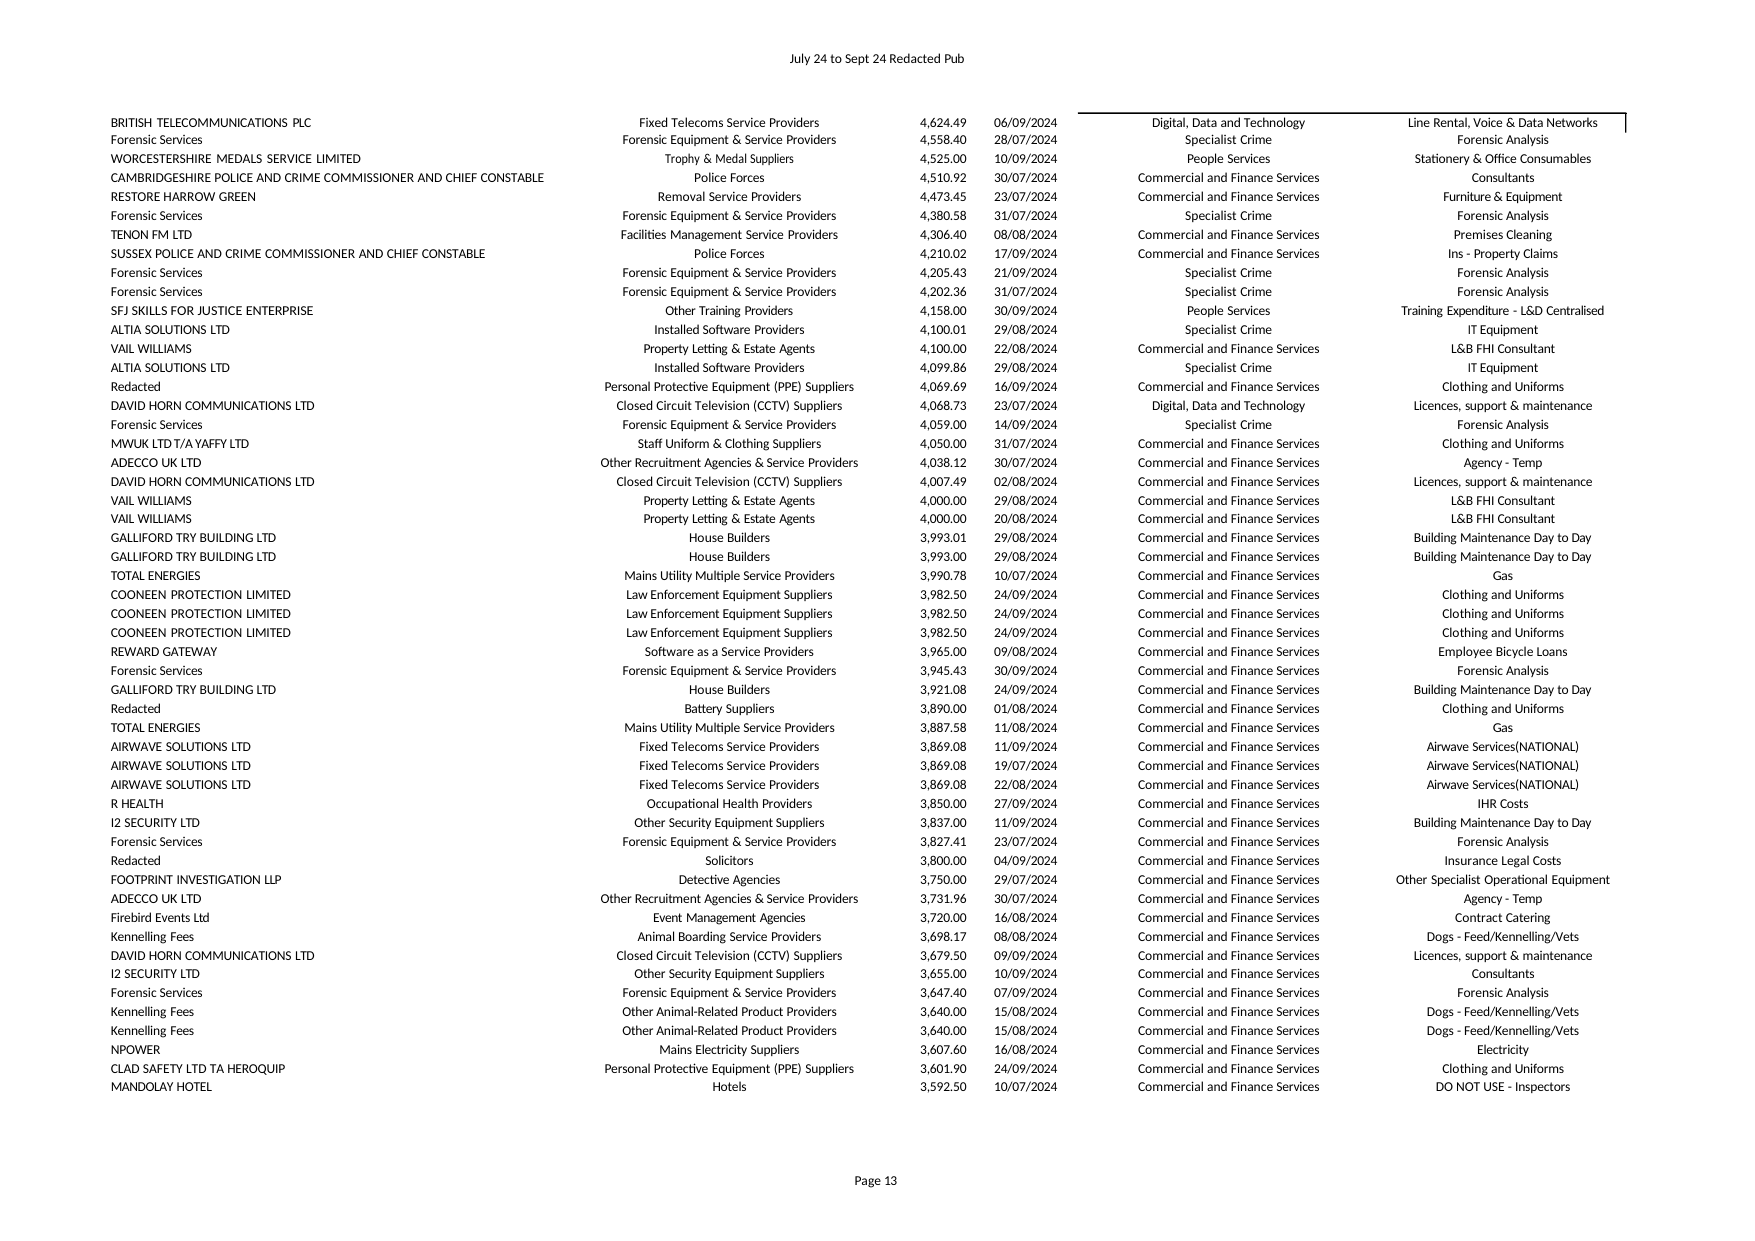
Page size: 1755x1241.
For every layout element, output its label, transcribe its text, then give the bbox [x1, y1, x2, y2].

table_cell Law Enforcement Equipment Suppliers [576, 624, 885, 643]
table_cell 4,100.00 [885, 340, 978, 358]
table_cell Forensic Analysis [1380, 131, 1627, 150]
table_cell 3,887.58 [885, 719, 978, 738]
table_cell Law Enforcement Equipment Suppliers [576, 586, 885, 605]
table_cell FOOTPRINT INVESTIGATION LLP [109, 870, 576, 889]
table_cell 4,158.00 [885, 302, 978, 321]
table_cell IT Equipment [1380, 359, 1627, 377]
table_cell Furniture & Equipment [1380, 188, 1627, 207]
table_cell 3,698.17 [885, 927, 978, 946]
table_cell Animal Boarding Service Providers [576, 927, 885, 946]
table_cell Fixed Telecoms Service Providers [576, 113, 885, 131]
table_cell Dogs - Feed/Kennelling/Vets [1380, 1003, 1627, 1022]
table_cell 3,800.00 [885, 851, 978, 870]
table_cell BRITISH TELECOMMUNICATIONS PLC [109, 113, 576, 131]
table_cell Specialist Crime [1078, 321, 1379, 339]
table_cell Event Management Agencies [576, 908, 885, 927]
table_cell Forensic Services [109, 207, 576, 226]
table_cell Battery Suppliers [576, 700, 885, 719]
table_cell Clothing and Uniforms [1380, 378, 1627, 396]
table_cell Kennelling Fees [109, 1022, 576, 1041]
table_cell Occupational Health Providers [576, 795, 885, 813]
table_cell 3,965.00 [885, 643, 978, 662]
table_cell 30/07/2024 [978, 169, 1078, 188]
table_cell Airwave Services(NATIONAL) [1380, 738, 1627, 757]
table_cell 30/09/2024 [978, 662, 1078, 681]
table_cell People Services [1078, 150, 1379, 169]
table_cell House Builders [576, 681, 885, 700]
table_cell Commercial and Finance Services [1078, 605, 1379, 624]
table_cell Fixed Telecoms Service Providers [576, 776, 885, 794]
table_cell 4,059.00 [885, 415, 978, 434]
table_cell Insurance Legal Costs [1380, 851, 1627, 870]
table_cell Mains Electricity Suppliers [576, 1041, 885, 1060]
table_cell Clothing and Uniforms [1380, 700, 1627, 719]
table_cell 17/09/2024 [978, 245, 1078, 264]
table_cell 3,731.96 [885, 889, 978, 908]
table_cell I2 SECURITY LTD [109, 965, 576, 984]
table_cell 08/08/2024 [978, 927, 1078, 946]
table_cell Forensic Analysis [1380, 984, 1627, 1003]
table_cell 3,679.50 [885, 946, 978, 965]
table_cell Dogs - Feed/Kennelling/Vets [1380, 927, 1627, 946]
table_cell Closed Circuit Television (CCTV) Suppliers [576, 396, 885, 415]
table_cell 3,750.00 [885, 870, 978, 889]
table_cell COONEEN PROTECTION LIMITED [109, 586, 576, 605]
table_cell 3,647.40 [885, 984, 978, 1003]
table_cell 3,869.08 [885, 776, 978, 794]
table_cell 3,945.43 [885, 662, 978, 681]
table_cell Forensic Equipment & Service Providers [576, 984, 885, 1003]
table_cell 01/08/2024 [978, 700, 1078, 719]
table_cell 29/07/2024 [978, 870, 1078, 889]
table_cell Commercial and Finance Services [1078, 1041, 1379, 1060]
table_cell House Builders [576, 548, 885, 567]
table_cell 07/09/2024 [978, 984, 1078, 1003]
table_cell Redacted [109, 700, 576, 719]
table_cell Staff Uniform & Clothing Suppliers [576, 434, 885, 453]
table_cell Commercial and Finance Services [1078, 586, 1379, 605]
table_cell 31/07/2024 [978, 283, 1078, 302]
table_cell REWARD GATEWAY [109, 643, 576, 662]
table_cell Facilities Management Service Providers [576, 226, 885, 245]
table_cell 10/07/2024 [978, 567, 1078, 586]
table_cell L&B FHI Consultant [1380, 491, 1627, 510]
table_cell Solicitors [576, 851, 885, 870]
table_cell Closed Circuit Television (CCTV) Suppliers [576, 946, 885, 965]
table_cell VAIL WILLIAMS [109, 340, 576, 358]
table_cell MANDOLAY HOTEL [109, 1079, 576, 1097]
table_cell Commercial and Finance Services [1078, 510, 1379, 529]
table_cell Property Letting & Estate Agents [576, 340, 885, 358]
table_cell Commercial and Finance Services [1078, 889, 1379, 908]
table_cell 10/09/2024 [978, 150, 1078, 169]
table_cell 4,007.49 [885, 472, 978, 491]
table_cell 30/09/2024 [978, 302, 1078, 321]
table_cell Building Maintenance Day to Day [1380, 814, 1627, 832]
table_cell Building Maintenance Day to Day [1380, 529, 1627, 548]
table_cell Commercial and Finance Services [1078, 1079, 1379, 1097]
table_cell Gas [1380, 567, 1627, 586]
table_cell 4,205.43 [885, 264, 978, 283]
table_cell IT Equipment [1380, 321, 1627, 339]
table_cell 16/08/2024 [978, 908, 1078, 927]
table_cell Specialist Crime [1078, 359, 1379, 377]
table_cell Forensic Equipment & Service Providers [576, 415, 885, 434]
table_cell Clothing and Uniforms [1380, 624, 1627, 643]
table_cell NPOWER [109, 1041, 576, 1060]
table_cell Specialist Crime [1078, 415, 1379, 434]
table_cell 3,921.08 [885, 681, 978, 700]
table_cell Commercial and Finance Services [1078, 814, 1379, 832]
table_cell CAMBRIDGESHIRE POLICE AND CRIME COMMISSIONER AND CHIEF CONSTABLE [109, 169, 576, 188]
table_cell Line Rental, Voice & Data Networks [1380, 114, 1625, 131]
table_cell 22/08/2024 [978, 340, 1078, 358]
table_cell 3,640.00 [885, 1022, 978, 1041]
table_cell Commercial and Finance Services [1078, 188, 1379, 207]
table_cell 3,993.00 [885, 548, 978, 567]
table_cell CLAD SAFETY LTD TA HEROQUIP [109, 1060, 576, 1079]
table_cell Forensic Equipment & Service Providers [576, 207, 885, 226]
table_cell Commercial and Finance Services [1078, 927, 1379, 946]
table_cell Agency - Temp [1380, 889, 1627, 908]
table_cell 3,827.41 [885, 833, 978, 851]
table_cell Kennelling Fees [109, 927, 576, 946]
table_cell 3,592.50 [885, 1079, 978, 1097]
table_cell 3,982.50 [885, 624, 978, 643]
table_cell Commercial and Finance Services [1078, 643, 1379, 662]
table_cell 3,837.00 [885, 814, 978, 832]
table_cell 4,068.73 [885, 396, 978, 415]
table_cell Software as a Service Providers [576, 643, 885, 662]
table_cell Commercial and Finance Services [1078, 529, 1379, 548]
table_cell Commercial and Finance Services [1078, 567, 1379, 586]
table_cell 3,993.01 [885, 529, 978, 548]
table_cell 4,050.00 [885, 434, 978, 453]
table_cell Commercial and Finance Services [1078, 548, 1379, 567]
table_cell MWUK LTD T/A YAFFY LTD [109, 434, 576, 453]
table_cell Commercial and Finance Services [1078, 700, 1379, 719]
table_cell People Services [1078, 302, 1379, 321]
table_cell Commercial and Finance Services [1078, 340, 1379, 358]
table_cell Closed Circuit Television (CCTV) Suppliers [576, 472, 885, 491]
table_cell Building Maintenance Day to Day [1380, 681, 1627, 700]
table_cell Personal Protective Equipment (PPE) Suppliers [576, 378, 885, 396]
table_cell IHR Costs [1380, 795, 1627, 813]
table_cell Forensic Analysis [1380, 833, 1627, 851]
table_cell Forensic Equipment & Service Providers [576, 264, 885, 283]
table_cell 3,982.50 [885, 586, 978, 605]
table_cell Forensic Services [109, 662, 576, 681]
table_cell Airwave Services(NATIONAL) [1380, 776, 1627, 794]
table_cell 3,655.00 [885, 965, 978, 984]
table_cell 4,525.00 [885, 150, 978, 169]
table_cell 4,100.01 [885, 321, 978, 339]
table_cell Other Specialist Operational Equipment [1380, 870, 1627, 889]
table_cell COONEEN PROTECTION LIMITED [109, 624, 576, 643]
table_cell Commercial and Finance Services [1078, 491, 1379, 510]
table_cell Commercial and Finance Services [1078, 169, 1379, 188]
table_cell Other Training Providers [576, 302, 885, 321]
table_cell Airwave Services(NATIONAL) [1380, 757, 1627, 776]
table_cell Commercial and Finance Services [1078, 738, 1379, 757]
table_cell 4,624.49 [885, 113, 978, 131]
table_cell Clothing and Uniforms [1380, 586, 1627, 605]
table_cell Consultants [1380, 965, 1627, 984]
table_cell Installed Software Providers [576, 359, 885, 377]
table_cell 24/09/2024 [978, 1060, 1078, 1079]
table_cell 24/09/2024 [978, 586, 1078, 605]
table_cell Commercial and Finance Services [1078, 662, 1379, 681]
table_cell Commercial and Finance Services [1078, 719, 1379, 738]
table_cell Clothing and Uniforms [1380, 434, 1627, 453]
table_cell VAIL WILLIAMS [109, 491, 576, 510]
table_cell Fixed Telecoms Service Providers [576, 738, 885, 757]
table_cell ADECCO UK LTD [109, 889, 576, 908]
table_cell 10/09/2024 [978, 965, 1078, 984]
table_cell Installed Software Providers [576, 321, 885, 339]
table_cell Other Animal-Related Product Providers [576, 1003, 885, 1022]
table_cell Commercial and Finance Services [1078, 851, 1379, 870]
table_cell Commercial and Finance Services [1078, 1003, 1379, 1022]
table_cell Forensic Services [109, 833, 576, 851]
table_cell 3,601.90 [885, 1060, 978, 1079]
table_cell 3,982.50 [885, 605, 978, 624]
table_cell ALTIA SOLUTIONS LTD [109, 359, 576, 377]
table_cell 09/09/2024 [978, 946, 1078, 965]
table_cell Mains Utility Multiple Service Providers [576, 719, 885, 738]
table_cell VAIL WILLIAMS [109, 510, 576, 529]
table_cell Forensic Equipment & Service Providers [576, 131, 885, 150]
table_cell 29/08/2024 [978, 359, 1078, 377]
table_cell 3,869.08 [885, 738, 978, 757]
table_cell Commercial and Finance Services [1078, 1060, 1379, 1079]
table_cell Gas [1380, 719, 1627, 738]
table_cell Commercial and Finance Services [1078, 776, 1379, 794]
table_cell 3,869.08 [885, 757, 978, 776]
table_cell 31/07/2024 [978, 207, 1078, 226]
table_cell 4,000.00 [885, 491, 978, 510]
table_cell Forensic Services [109, 283, 576, 302]
table_cell 23/07/2024 [978, 396, 1078, 415]
table_cell Law Enforcement Equipment Suppliers [576, 605, 885, 624]
table_cell Commercial and Finance Services [1078, 984, 1379, 1003]
table_cell Commercial and Finance Services [1078, 908, 1379, 927]
table_cell TOTAL ENERGIES [109, 567, 576, 586]
table_cell Commercial and Finance Services [1078, 757, 1379, 776]
table_cell House Builders [576, 529, 885, 548]
table_cell 4,380.58 [885, 207, 978, 226]
table_cell Personal Protective Equipment (PPE) Suppliers [576, 1060, 885, 1079]
table_cell Commercial and Finance Services [1078, 472, 1379, 491]
table_cell GALLIFORD TRY BUILDING LTD [109, 529, 576, 548]
table_cell 4,202.36 [885, 283, 978, 302]
table_cell DAVID HORN COMMUNICATIONS LTD [109, 472, 576, 491]
table_cell 31/07/2024 [978, 434, 1078, 453]
table_cell 30/07/2024 [978, 889, 1078, 908]
table_cell Employee Bicycle Loans [1380, 643, 1627, 662]
table_cell 15/08/2024 [978, 1022, 1078, 1041]
table_cell Other Recruitment Agencies & Service Providers [576, 453, 885, 472]
table_cell Forensic Analysis [1380, 283, 1627, 302]
table_cell Licences, support & maintenance [1380, 396, 1627, 415]
table_cell 23/07/2024 [978, 188, 1078, 207]
table_cell 4,558.40 [885, 131, 978, 150]
table_cell AIRWAVE SOLUTIONS LTD [109, 757, 576, 776]
table_cell 27/09/2024 [978, 795, 1078, 813]
table_cell 3,607.60 [885, 1041, 978, 1060]
table_cell 4,510.92 [885, 169, 978, 188]
table_cell 15/08/2024 [978, 1003, 1078, 1022]
table_cell Forensic Analysis [1380, 264, 1627, 283]
table_cell Forensic Equipment & Service Providers [576, 283, 885, 302]
table_cell 3,720.00 [885, 908, 978, 927]
table_cell 16/09/2024 [978, 378, 1078, 396]
table_cell Specialist Crime [1078, 264, 1379, 283]
table_cell 4,000.00 [885, 510, 978, 529]
table_cell Other Security Equipment Suppliers [576, 814, 885, 832]
table_cell 28/07/2024 [978, 131, 1078, 150]
table_cell TENON FM LTD [109, 226, 576, 245]
table_cell 3,850.00 [885, 795, 978, 813]
table_cell 23/07/2024 [978, 833, 1078, 851]
table_cell WORCESTERSHIRE MEDALS SERVICE LIMITED [109, 150, 576, 169]
table_cell 10/07/2024 [978, 1079, 1078, 1097]
table_cell SFJ SKILLS FOR JUSTICE ENTERPRISE [109, 302, 576, 321]
table_cell Redacted [109, 378, 576, 396]
table_cell Licences, support & maintenance [1380, 946, 1627, 965]
table_cell ADECCO UK LTD [109, 453, 576, 472]
table_cell ALTIA SOLUTIONS LTD [109, 321, 576, 339]
table_cell 08/08/2024 [978, 226, 1078, 245]
table_cell 4,099.86 [885, 359, 978, 377]
table_cell Forensic Services [109, 984, 576, 1003]
table_cell Hotels [576, 1079, 885, 1097]
table_cell 29/08/2024 [978, 491, 1078, 510]
table_cell 4,069.69 [885, 378, 978, 396]
table_cell Commercial and Finance Services [1078, 681, 1379, 700]
table_cell Forensic Analysis [1380, 415, 1627, 434]
table_cell 3,990.78 [885, 567, 978, 586]
table_cell 24/09/2024 [978, 624, 1078, 643]
table_cell 19/07/2024 [978, 757, 1078, 776]
table_cell Forensic Equipment & Service Providers [576, 833, 885, 851]
table_cell 11/09/2024 [978, 738, 1078, 757]
table_cell 3,890.00 [885, 700, 978, 719]
table_cell 24/09/2024 [978, 681, 1078, 700]
table_cell 3,640.00 [885, 1003, 978, 1022]
table_cell Redacted [109, 851, 576, 870]
table_cell Electricity [1380, 1041, 1627, 1060]
table_cell AIRWAVE SOLUTIONS LTD [109, 776, 576, 794]
table_cell Commercial and Finance Services [1078, 1022, 1379, 1041]
table_cell Consultants [1380, 169, 1627, 188]
table_cell Specialist Crime [1078, 283, 1379, 302]
table_cell DO NOT USE - Inspectors [1380, 1079, 1627, 1097]
table_cell Digital, Data and Technology [1078, 114, 1379, 131]
table_cell Forensic Analysis [1380, 662, 1627, 681]
table_cell L&B FHI Consultant [1380, 340, 1627, 358]
table_cell 30/07/2024 [978, 453, 1078, 472]
table_cell Other Security Equipment Suppliers [576, 965, 885, 984]
table_cell Contract Catering [1380, 908, 1627, 927]
table_cell 20/08/2024 [978, 510, 1078, 529]
table_cell Commercial and Finance Services [1078, 795, 1379, 813]
table_cell 29/08/2024 [978, 529, 1078, 548]
table_cell COONEEN PROTECTION LIMITED [109, 605, 576, 624]
table_cell Building Maintenance Day to Day [1380, 548, 1627, 567]
table_cell Forensic Services [109, 415, 576, 434]
table_cell Police Forces [576, 169, 885, 188]
table_cell Commercial and Finance Services [1078, 434, 1379, 453]
table_cell AIRWAVE SOLUTIONS LTD [109, 738, 576, 757]
table_cell Digital, Data and Technology [1078, 396, 1379, 415]
table_cell Commercial and Finance Services [1078, 624, 1379, 643]
table_cell 11/09/2024 [978, 814, 1078, 832]
table_cell Training Expenditure - L&D Centralised [1380, 302, 1627, 321]
table_cell Removal Service Providers [576, 188, 885, 207]
table_cell 14/09/2024 [978, 415, 1078, 434]
table_cell Other Recruitment Agencies & Service Providers [576, 889, 885, 908]
table_cell Property Letting & Estate Agents [576, 491, 885, 510]
table_cell Detective Agencies [576, 870, 885, 889]
table_cell Premises Cleaning [1380, 226, 1627, 245]
table_cell 09/08/2024 [978, 643, 1078, 662]
table_cell I2 SECURITY LTD [109, 814, 576, 832]
table_cell DAVID HORN COMMUNICATIONS LTD [109, 946, 576, 965]
table_cell RESTORE HARROW GREEN [109, 188, 576, 207]
table_cell Clothing and Uniforms [1380, 1060, 1627, 1079]
table_cell 04/09/2024 [978, 851, 1078, 870]
table_cell Forensic Analysis [1380, 207, 1627, 226]
table_cell 22/08/2024 [978, 776, 1078, 794]
table_cell Kennelling Fees [109, 1003, 576, 1022]
table_cell Stationery & Office Consumables [1380, 150, 1627, 169]
table_cell Firebird Events Ltd [109, 908, 576, 927]
table_cell Commercial and Finance Services [1078, 870, 1379, 889]
table_cell 11/08/2024 [978, 719, 1078, 738]
table_cell GALLIFORD TRY BUILDING LTD [109, 681, 576, 700]
table_cell Ins - Property Claims [1380, 245, 1627, 264]
table_cell Other Animal-Related Product Providers [576, 1022, 885, 1041]
table_cell Forensic Services [109, 264, 576, 283]
table_cell 4,210.02 [885, 245, 978, 264]
table_cell 4,306.40 [885, 226, 978, 245]
table_cell 21/09/2024 [978, 264, 1078, 283]
table_cell TOTAL ENERGIES [109, 719, 576, 738]
table_cell Police Forces [576, 245, 885, 264]
table_cell Mains Utility Multiple Service Providers [576, 567, 885, 586]
table_cell Commercial and Finance Services [1078, 946, 1379, 965]
table_cell DAVID HORN COMMUNICATIONS LTD [109, 396, 576, 415]
table_cell 16/08/2024 [978, 1041, 1078, 1060]
table_cell Commercial and Finance Services [1078, 965, 1379, 984]
table_cell Commercial and Finance Services [1078, 245, 1379, 264]
table_cell Agency - Temp [1380, 453, 1627, 472]
table_cell 29/08/2024 [978, 548, 1078, 567]
table_cell Fixed Telecoms Service Providers [576, 757, 885, 776]
table_cell Specialist Crime [1078, 131, 1379, 150]
table_cell Licences, support & maintenance [1380, 472, 1627, 491]
table_cell Property Letting & Estate Agents [576, 510, 885, 529]
table_cell L&B FHI Consultant [1380, 510, 1627, 529]
table_cell Commercial and Finance Services [1078, 378, 1379, 396]
table_cell Dogs - Feed/Kennelling/Vets [1380, 1022, 1627, 1041]
table_cell Commercial and Finance Services [1078, 226, 1379, 245]
table_cell Clothing and Uniforms [1380, 605, 1627, 624]
table_cell Commercial and Finance Services [1078, 453, 1379, 472]
table_cell Forensic Equipment & Service Providers [576, 662, 885, 681]
table_cell 24/09/2024 [978, 605, 1078, 624]
table_cell 02/08/2024 [978, 472, 1078, 491]
table_cell Specialist Crime [1078, 207, 1379, 226]
table_cell 06/09/2024 [978, 113, 1078, 131]
table_cell Trophy & Medal Suppliers [576, 150, 885, 169]
table_cell Forensic Services [109, 131, 576, 150]
table_cell 4,038.12 [885, 453, 978, 472]
table_cell 29/08/2024 [978, 321, 1078, 339]
table_cell R HEALTH [109, 795, 576, 813]
table_cell SUSSEX POLICE AND CRIME COMMISSIONER AND CHIEF CONSTABLE [109, 245, 576, 264]
table_cell Commercial and Finance Services [1078, 833, 1379, 851]
table_cell 4,473.45 [885, 188, 978, 207]
table_cell GALLIFORD TRY BUILDING LTD [109, 548, 576, 567]
